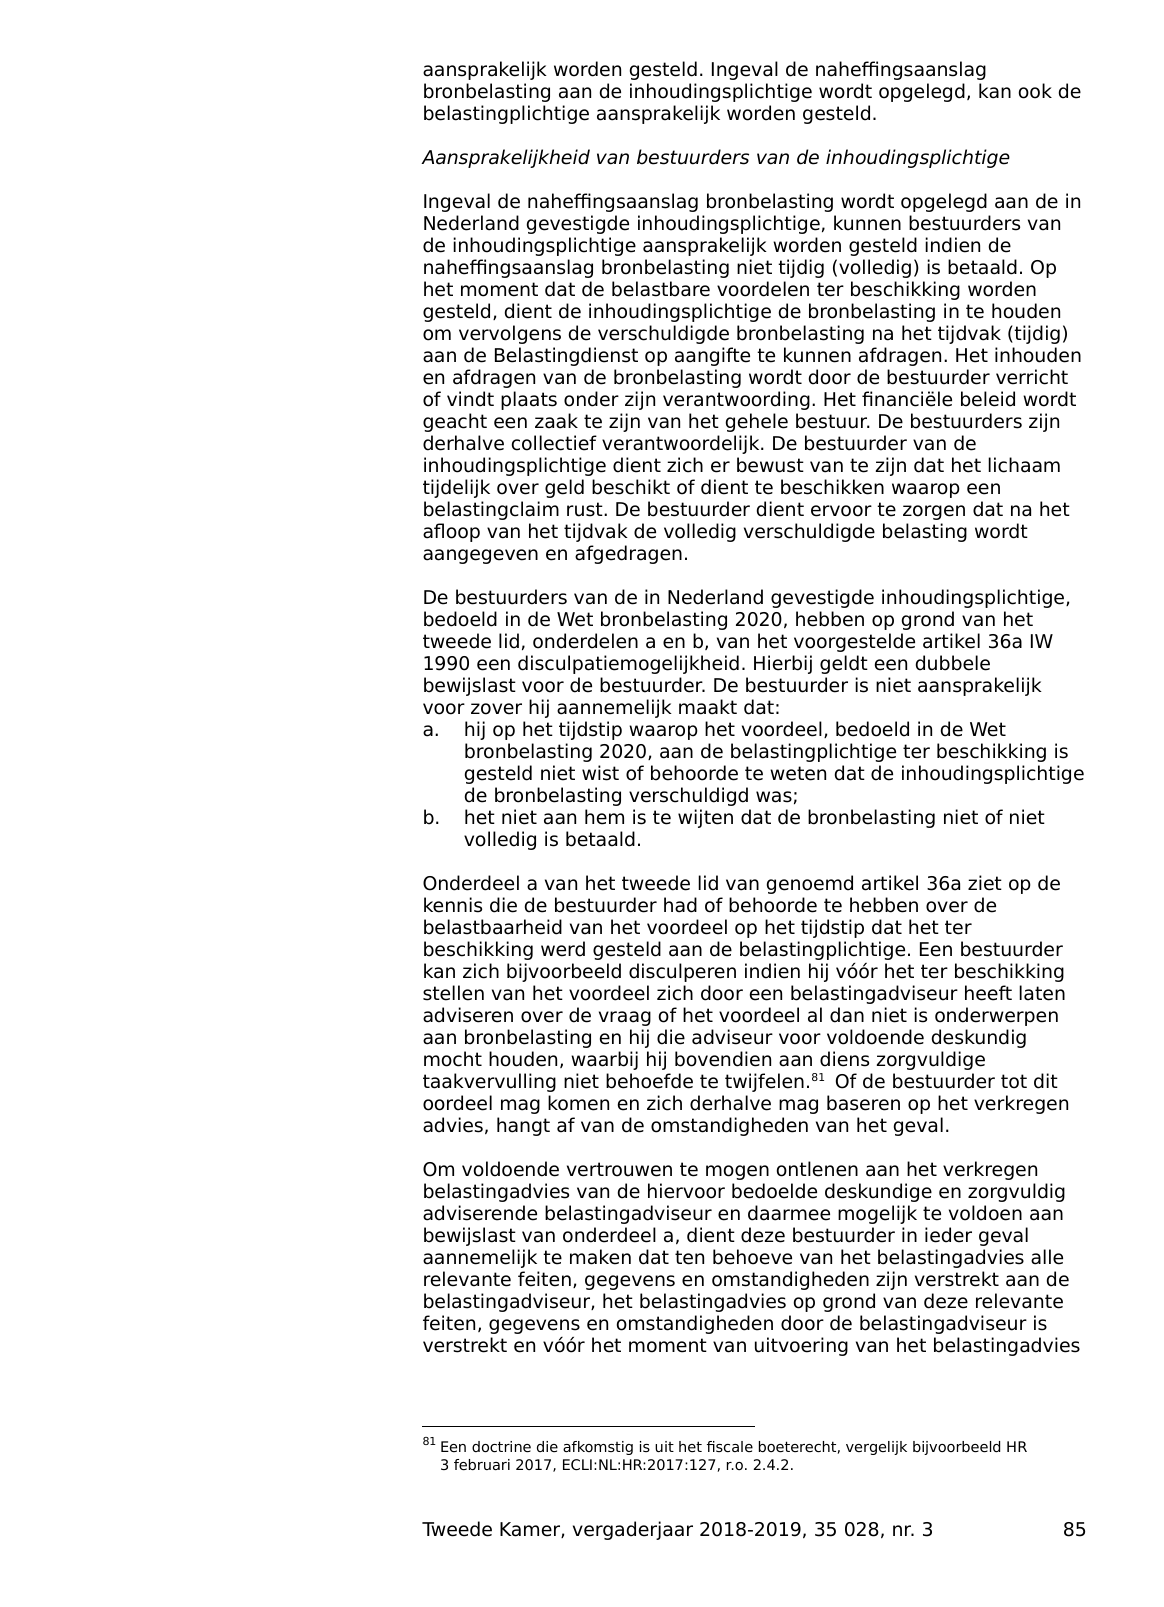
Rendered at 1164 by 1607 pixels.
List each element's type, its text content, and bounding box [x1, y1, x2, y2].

text a. hij op het tijdstip waarop het voordeel, bedoeld in de Wet bronbelasting 2020, aan de belastingplichtige ter beschikking is gesteld niet wist of behoorde te weten dat de inhoudingsplichtige de bronbelasting verschuldigd was; [422, 719, 1087, 807]
subtitle Aansprakelijkheid van bestuurders van de inhoudingsplichtige [422, 147, 1087, 169]
text Ingeval de naheffingsaanslag bronbelasting wordt opgelegd aan de in Nederland gevestigde inhoudingsplichtige, kunnen bestuurders van de inhoudingsplichtige aansprakelijk worden gesteld indien de naheffingsaanslag bronbelasting niet tijdig (volledig) is betaald. Op het moment dat de belastbare voordelen ter beschikking worden gesteld, dient de inhoudingsplichtige de bronbelasting in te houden om vervolgens de verschuldigde bronbelasting na het tijdvak (tijdig) aan de Belastingdienst op aangifte te kunnen afdragen. Het inhouden en afdragen van de bronbelasting wordt door de bestuurder verricht of vindt plaats onder zijn verantwoording. Het financiële beleid wordt geacht een zaak te zijn van het gehele bestuur. De bestuurders zijn derhalve collectief verantwoordelijk. De bestuurder van de inhoudingsplichtige dient zich er bewust van te zijn dat het lichaam tijdelijk over geld beschikt of dient te beschikken waarop een belastingclaim rust. De bestuurder dient ervoor te zorgen dat na het afloop van het tijdvak de volledig verschuldigde belasting wordt aangegeven en afgedragen. [422, 191, 1087, 565]
text b. het niet aan hem is te wijten dat de bronbelasting niet of niet volledig is betaald. [422, 807, 1087, 851]
text Onderdeel a van het tweede lid van genoemd artikel 36a ziet op de kennis die de bestuurder had of behoorde te hebben over de belastbaarheid van het voordeel op het tijdstip dat het ter beschikking werd gesteld aan de belastingplichtige. Een bestuurder kan zich bijvoorbeeld disculperen indien hij vóór het ter beschikking stellen van het voordeel zich door een belastingadviseur heeft laten adviseren over de vraag of het voordeel al dan niet is onderwerpen aan bronbelasting en hij die adviseur voor voldoende deskundig mocht houden, waarbij hij bovendien aan diens zorgvuldige taakvervulling niet behoefde te twijfelen. Of de bestuurder tot dit oordeel mag komen en zich derhalve mag baseren op het verkregen advies, hangt af van de omstandigheden van het geval. [422, 873, 1087, 1137]
text aansprakelijk worden gesteld. Ingeval de naheffingsaanslag bronbelasting aan de inhoudingsplichtige wordt opgelegd, kan ook de belastingplichtige aansprakelijk worden gesteld. [422, 59, 1087, 125]
text Een doctrine die afkomstig is uit het fiscale boeterecht, vergelijk bijvoorbeeld HR 3 februari 2017, ECLI:NL:HR:2017:127, r.o. 2.4.2. [422, 1435, 1087, 1474]
text Om voldoende vertrouwen te mogen ontlenen aan het verkregen belastingadvies van de hiervoor bedoelde deskundige en zorgvuldig adviserende belastingadviseur en daarmee mogelijk te voldoen aan bewijslast van onderdeel a, dient deze bestuurder in ieder geval aannemelijk te maken dat ten behoeve van het belastingadvies alle relevante feiten, gegevens en omstandigheden zijn verstrekt aan de belastingadviseur, het belastingadvies op grond van deze relevante feiten, gegevens en omstandigheden door de belastingadviseur is verstrekt en vóór het moment van uitvoering van het belastingadvies [422, 1159, 1087, 1357]
text De bestuurders van de in Nederland gevestigde inhoudingsplichtige, bedoeld in de Wet bronbelasting 2020, hebben op grond van het tweede lid, onderdelen a en b, van het voorgestelde artikel 36a IW 1990 een disculpatiemogelijkheid. Hierbij geldt een dubbele bewijslast voor de bestuurder. De bestuurder is niet aansprakelijk voor zover hij aannemelijk maakt dat: [422, 587, 1087, 719]
